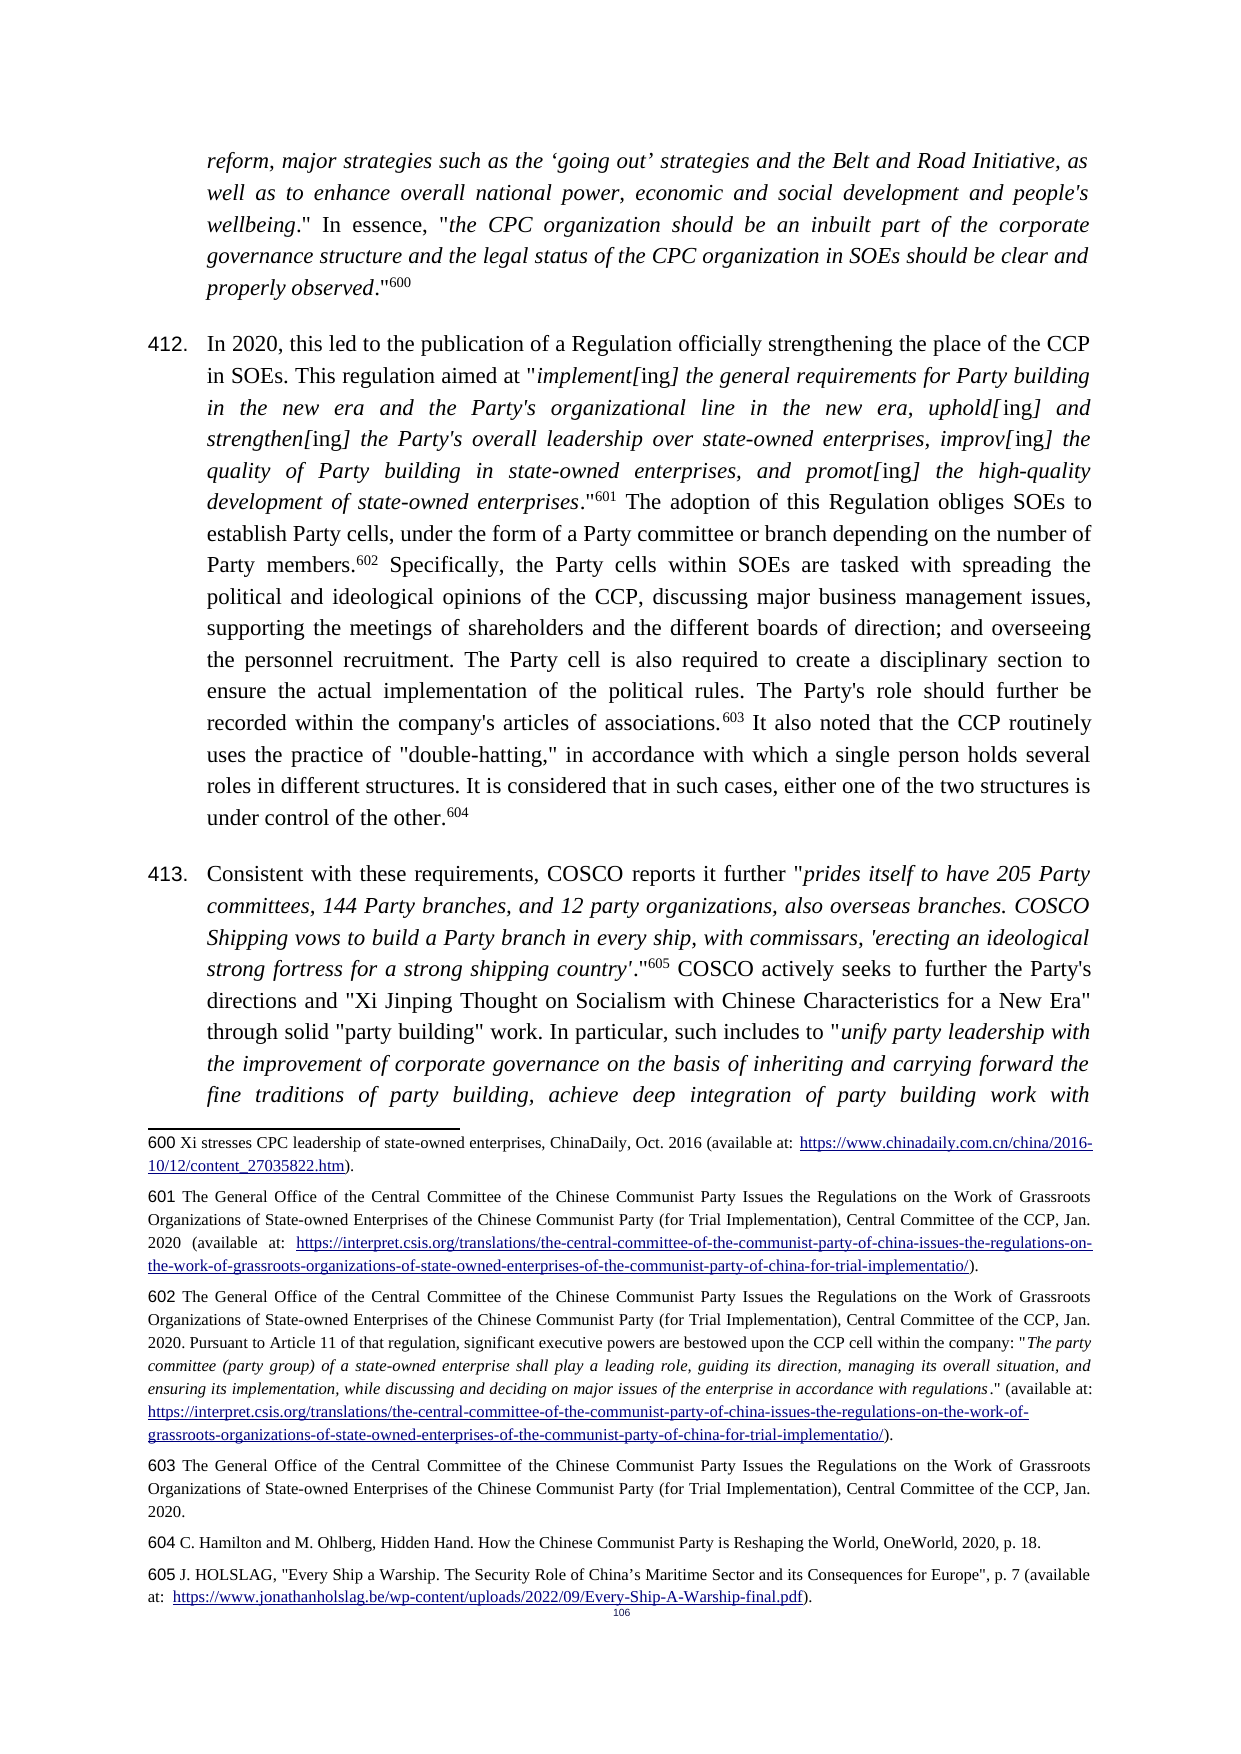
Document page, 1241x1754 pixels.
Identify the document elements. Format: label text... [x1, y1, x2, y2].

list The General Office of the Central Committee of the Chinese Communist Party Issues the Regulations on the Work of Grassroots Organizations of State-owned Enterprises of the Chinese Communist Party (for Trial Implementation), Central Committee of the CCP, Jan. 2020 (available at: https://interpret.csis.org/translations/the-central-committee-of-the-communist-party-of-china-issues-the-regulations-on-the-work-of-grassroots-organizations-of-state-owned-enterprises-of-the-communist-party-of-china-for-trial-implementatio/). [148, 1187, 1093, 1275]
list Xi stresses CPC leadership of state-owned enterprises, ChinaDaily, Oct. 2016 (available at: https://www.chinadaily.com.cn/china/2016-10/12/content_27035822.htm). [148, 1133, 1093, 1175]
list Consistent with these requirements, COSCO reports it further "prides itself to have 205 Party committees, 144 Party branches, and 12 party organizations, also overseas branches. COSCO Shipping vows to build a Party branch in every ship, with commissars, 'erecting an ideological strong fortress for a strong shipping country'." COSCO actively seeks to further the Party's directions and "Xi Jinping Thought on Socialism with Chinese Characteristics for a New Era" through solid "party building" work. In particular, such includes to "unify party leadership with the improvement of corporate governance on the basis of inheriting and carrying forward the fine traditions of party building, achieve deep integration of party building work with [148, 860, 1093, 1108]
list reform, major strategies such as the ‘going out’ strategies and the Belt and Road Initiative, as well as to enhance overall national power, economic and social development and people's wellbeing." In essence, "the CPC organization should be an inbuilt part of the corporate governance structure and the legal status of the CPC organization in SOEs should be clear and properly observed." [148, 148, 1093, 300]
list J. HOLSLAG, "Every Ship a Warship. The Security Role of China’s Maritime Sector and its Consequences for Europe", p. 7 (available at: https://www.jonathanholslag.be/wp-content/uploads/2022/09/Every-Ship-A-Warship-final.pdf). [148, 1564, 1093, 1606]
list The General Office of the Central Committee of the Chinese Communist Party Issues the Regulations on the Work of Grassroots Organizations of State-owned Enterprises of the Chinese Communist Party (for Trial Implementation), Central Committee of the CCP, Jan. 2020. Pursuant to Article 11 of that regulation, significant executive powers are bestowed upon the CCP cell within the company: "The party committee (party group) of a state-owned enterprise shall play a leading role, guiding its direction, managing its overall situation, and ensuring its implementation, while discussing and deciding on major issues of the enterprise in accordance with regulations." (available at: https://interpret.csis.org/translations/the-central-committee-of-the-communist-party-of-china-issues-the-regulations-on-the-work-of-grassroots-organizations-of-state-owned-enterprises-of-the-communist-party-of-china-for-trial-implementatio/). [148, 1287, 1093, 1444]
list C. Hamilton and M. Ohlberg, Hidden Hand. How the Chinese Communist Party is Reshaping the World, OneWorld, 2020, p. 18. [148, 1533, 1093, 1552]
list In 2020, this led to the publication of a Regulation officially strengthening the place of the CCP in SOEs. This regulation aimed at "implement[ing] the general requirements for Party building in the new era and the Party's organizational line in the new era, uphold[ing] and strengthen[ing] the Party's overall leadership over state-owned enterprises, improv[ing] the quality of Party building in state-owned enterprises, and promot[ing] the high-quality development of state-owned enterprises." The adoption of this Regulation obliges SOEs to establish Party cells, under the form of a Party committee or branch depending on the number of Party members. Specifically, the Party cells within SOEs are tasked with spreading the political and ideological opinions of the CCP, discussing major business management issues, supporting the meetings of shareholders and the different boards of direction; and overseeing the personnel recruitment. The Party cell is also required to create a disciplinary section to ensure the actual implementation of the political rules. The Party's role should further be recorded within the company's articles of associations. It also noted that the CCP routinely uses the practice of "double-hatting," in accordance with which a single person holds several roles in different structures. It is considered that in such cases, either one of the two structures is under control of the other. [148, 330, 1093, 830]
list The General Office of the Central Committee of the Chinese Communist Party Issues the Regulations on the Work of Grassroots Organizations of State-owned Enterprises of the Chinese Communist Party (for Trial Implementation), Central Committee of the CCP, Jan. 2020. [148, 1456, 1093, 1521]
